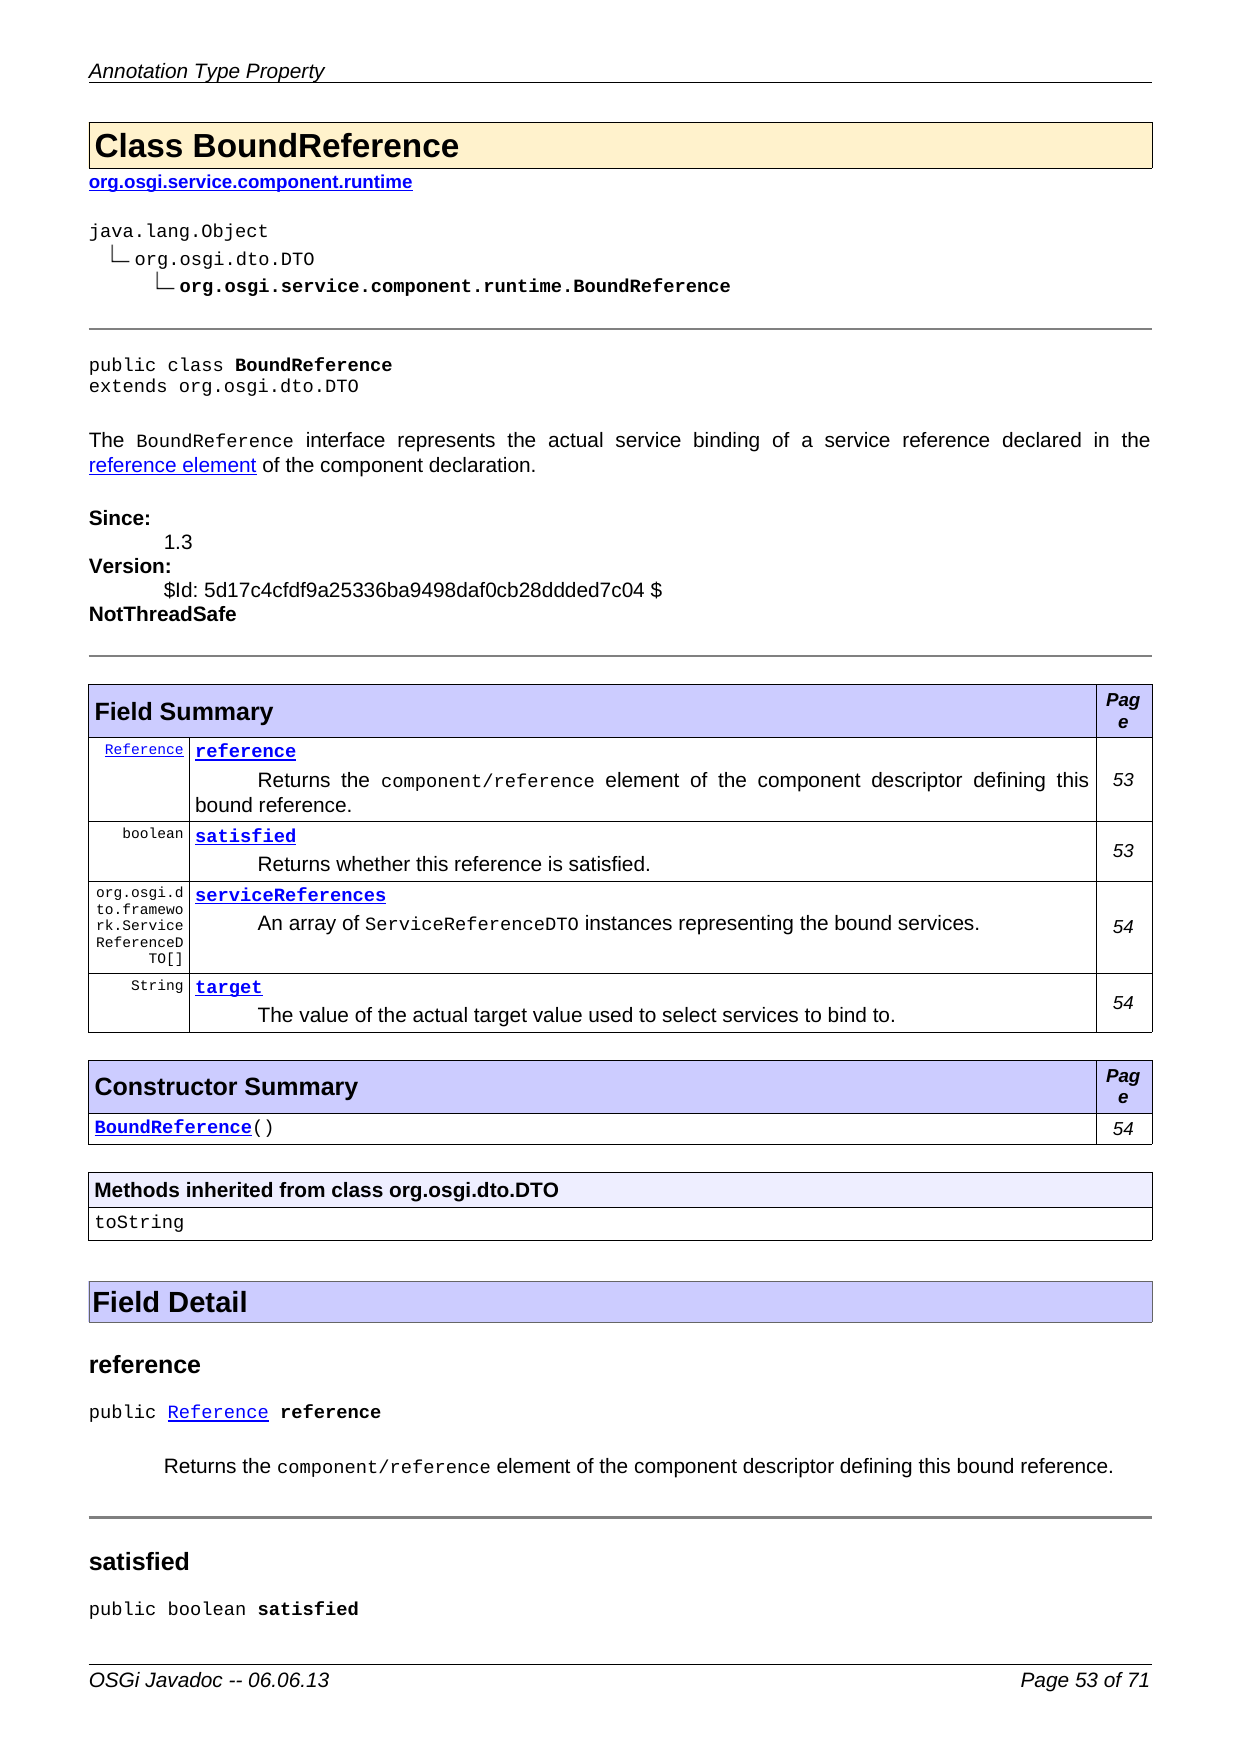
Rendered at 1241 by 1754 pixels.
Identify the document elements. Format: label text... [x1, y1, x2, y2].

table_cell String [89, 974, 189, 1032]
subtitle Field Detail [90, 1282, 1152, 1322]
table_cell org.osgi.dto.framework.ServiceReferenceDTO[] [89, 882, 189, 973]
table_cell target The value of the actual target value used to select services to bind to. [190, 974, 1096, 1032]
text $Id: 5d17c4cfdf9a25336ba9498daf0cb28ddded7c04 $ [163, 578, 1152, 602]
table_cell boolean [89, 822, 189, 881]
table_header Field Summary [89, 685, 1096, 737]
text Returns the component/reference element of the component descriptor defining this bound reference. [163, 1453, 1152, 1479]
text The BoundReference interface represents the actual service binding of a service reference declared in the reference element of the component declaration. [88, 427, 1152, 477]
text org.osgi.service.component.runtime.BoundReference [88, 271, 1152, 298]
text public boolean satisfied [88, 1600, 1152, 1621]
table_header Page [1097, 1061, 1152, 1113]
table_cell [1097, 974, 1152, 1032]
subtitle satisfied [88, 1547, 1152, 1576]
text org.osgi.dto.DTO [88, 243, 1152, 271]
text public class BoundReference [88, 356, 1152, 377]
table_cell [1097, 1114, 1152, 1144]
table_cell [1097, 822, 1152, 881]
table_cell [1097, 738, 1152, 821]
subtitle reference [88, 1350, 1152, 1379]
table_header Methods inherited from class org.osgi.dto.DTO [89, 1173, 1152, 1207]
table_cell serviceReferences An array of ServiceReferenceDTO instances representing the bound services. [190, 882, 1096, 973]
picture [111, 243, 135, 266]
text Version: [88, 554, 1152, 578]
table_cell satisfied Returns whether this reference is satisfied. [190, 822, 1096, 881]
text public Reference reference [88, 1403, 1152, 1424]
text 1.3 [163, 530, 1152, 554]
text java.lang.Object [88, 222, 1152, 243]
table_cell toString [89, 1208, 1152, 1240]
subtitle Class BoundReference [90, 123, 1152, 168]
table_header Page [1097, 685, 1152, 737]
table_cell Reference [89, 738, 189, 821]
table_cell reference Returns the component/reference element of the component descriptor defining this bound reference. [190, 738, 1096, 821]
text Since: [88, 506, 1152, 530]
text extends org.osgi.dto.DTO [88, 377, 1152, 398]
table_header Constructor Summary [89, 1061, 1096, 1113]
picture [156, 270, 180, 293]
table_cell [1097, 882, 1152, 973]
text org.osgi.service.component.runtime [88, 171, 1152, 193]
table_cell BoundReference() [89, 1114, 1096, 1144]
text NotThreadSafe [88, 602, 1152, 626]
